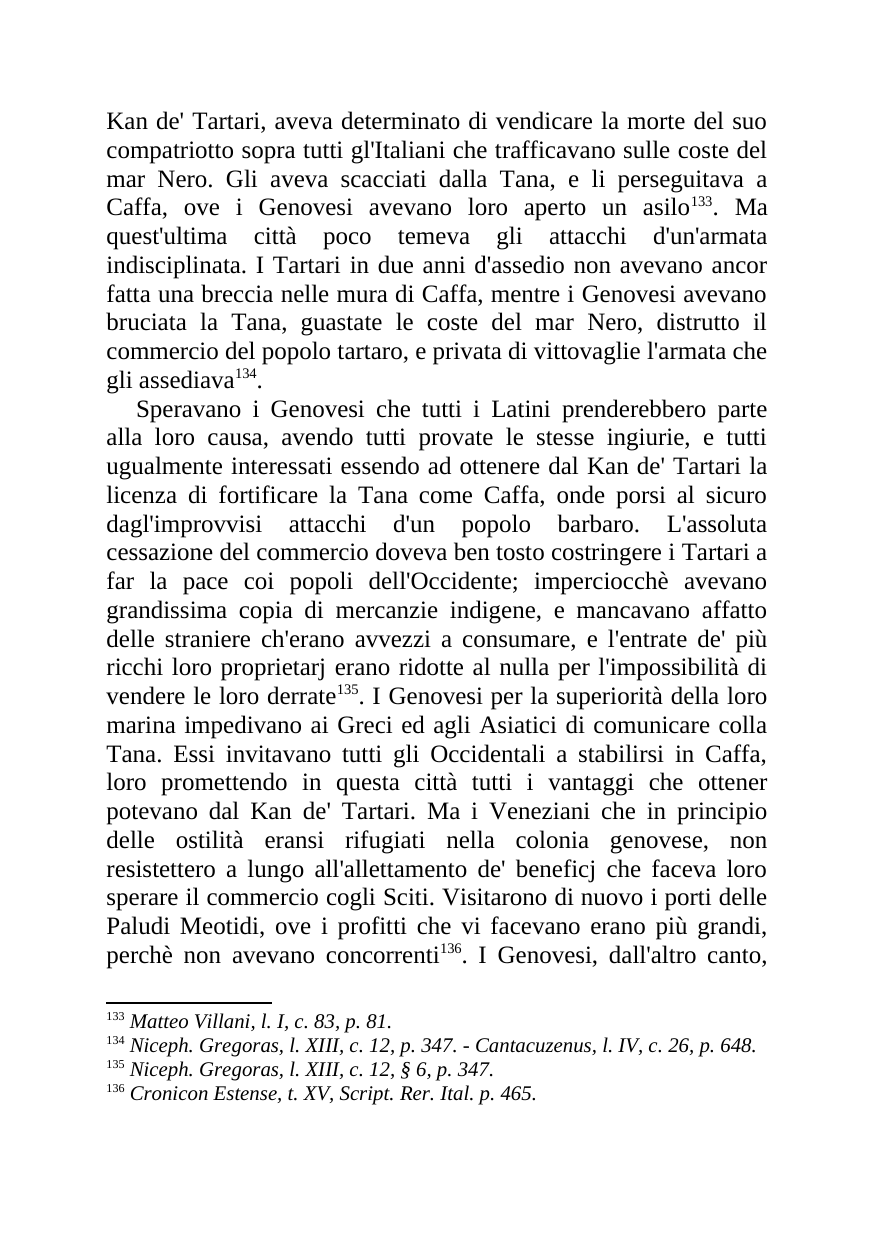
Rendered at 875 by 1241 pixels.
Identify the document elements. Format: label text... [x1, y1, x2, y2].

text Kan de' Tartari, aveva determinato di vendicare la morte del suo compatriotto sopra tutti gl'Italiani che trafficavano sulle coste del mar Nero. Gli aveva scacciati dalla Tana, e li perseguitava a Caffa, ove i Genovesi avevano loro aperto un asilo. Ma quest'ultima città poco temeva gli attacchi d'un'armata indisciplinata. I Tartari in due anni d'assedio non avevano ancor fatta una breccia nelle mura di Caffa, mentre i Genovesi avevano bruciata la Tana, guastate le coste del mar Nero, distrutto il commercio del popolo tartaro, e privata di vittovaglie l'armata che gli assediava. [106, 106, 768, 394]
text Speravano i Genovesi che tutti i Latini prenderebbero parte alla loro causa, avendo tutti provate le stesse ingiurie, e tutti ugualmente interessati essendo ad ottenere dal Kan de' Tartari la licenza di fortificare la Tana come Caffa, onde porsi al sicuro dagl'improvvisi attacchi d'un popolo barbaro. L'assoluta cessazione del commercio doveva ben tosto costringere i Tartari a far la pace coi popoli dell'Occidente; imperciocchè avevano grandissima copia di mercanzie indigene, e mancavano affatto delle straniere ch'erano avvezzi a consumare, e l'entrate de' più ricchi loro proprietarj erano ridotte al nulla per l'impossibilità di vendere le loro derrate. I Genovesi per la superiorità della loro marina impedivano ai Greci ed agli Asiatici di comunicare colla Tana. Essi invitavano tutti gli Occidentali a stabilirsi in Caffa, loro promettendo in questa città tutti i vantaggi che ottener potevano dal Kan de' Tartari. Ma i Veneziani che in principio delle ostilità eransi rifugiati nella colonia genovese, non resistettero a lungo all'allettamento de' beneficj che faceva loro sperare il commercio cogli Sciti. Visitarono di nuovo i porti delle Paludi Meotidi, ove i profitti che vi facevano erano più grandi, perchè non avevano concorrenti. I Genovesi, dall'altro canto, [106, 394, 768, 969]
text Niceph. Gregoras, l. XIII, c. 12, § 6, p. 347. [106, 1057, 768, 1081]
text Matteo Villani, l. I, c. 83, p. 81. [106, 1009, 768, 1033]
text Niceph. Gregoras, l. XIII, c. 12, p. 347. - Cantacuzenus, l. IV, c. 26, p. 648. [106, 1033, 768, 1057]
text Cronicon Estense, t. XV, Script. Rer. Ital. p. 465. [106, 1081, 768, 1105]
